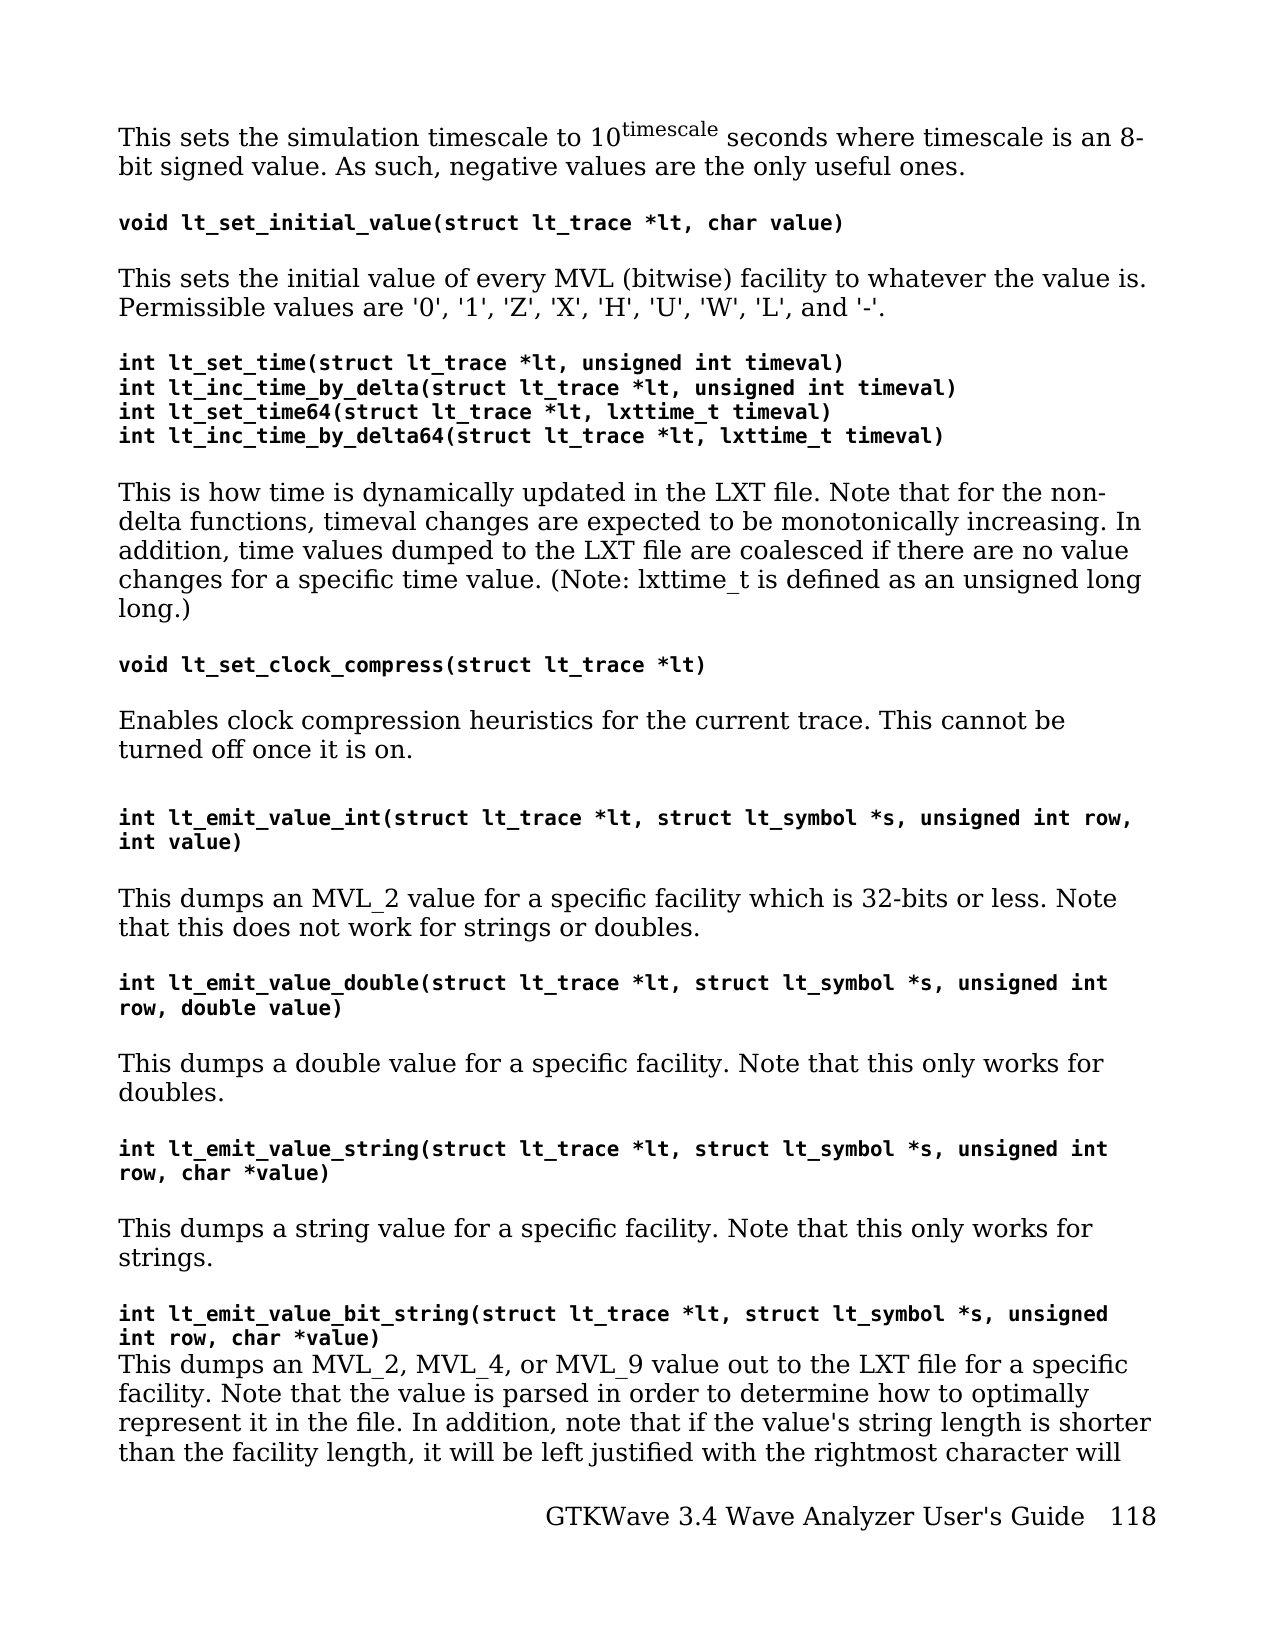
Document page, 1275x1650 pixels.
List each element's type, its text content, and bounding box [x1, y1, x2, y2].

text void lt_set_clock_compress(struct lt_trace *lt) [118, 653, 1157, 677]
text int lt_emit_value_int(struct lt_trace *lt, struct lt_symbol *s, unsigned int row, int value) [118, 806, 1157, 855]
text int lt_emit_value_bit_string(struct lt_trace *lt, struct lt_symbol *s, unsigned int row, char *value) [118, 1302, 1157, 1350]
text void lt_set_initial_value(struct lt_trace *lt, char value) [118, 211, 1157, 235]
text This dumps a string value for a specific facility. Note that this only works for strings. [118, 1185, 1157, 1273]
text This is how time is dynamically updated in the LXT file. Note that for the non-delta functions, timeval changes are expected to be monotonically increasing. In addition, time values dumped to the LXT file are coalesced if there are no value changes for a specific time value. (Note: lxttime_t is defined as an unsigned long long.) [118, 448, 1157, 623]
text Enables clock compression heuristics for the current trace. This cannot be turned off once it is on. [118, 677, 1157, 764]
text This dumps an MVL_2, MVL_4, or MVL_9 value out to the LXT file for a specific facility. Note that the value is parsed in order to determine how to optimally represent it in the file. In addition, note that if the value's string length is shorter than the facility length, it will be left justified with the rightmost character will [118, 1350, 1157, 1467]
text int lt_emit_value_string(struct lt_trace *lt, struct lt_symbol *s, unsigned int row, char *value) [118, 1137, 1157, 1185]
text This sets the simulation timescale to 10timescale seconds where timescale is an 8-bit signed value. As such, negative values are the only useful ones. [118, 118, 1157, 181]
text This dumps a double value for a specific facility. Note that this only works for doubles. [118, 1049, 1157, 1107]
text int lt_set_time(struct lt_trace *lt, unsigned int timeval) int lt_inc_time_by_delta(struct lt_trace *lt, unsigned int timeval) int lt_set_time64(struct lt_trace *lt, lxttime_t timeval) int lt_inc_time_by_delta64(struct lt_trace *lt, lxttime_t timeval) [118, 351, 1157, 448]
text int lt_emit_value_double(struct lt_trace *lt, struct lt_symbol *s, unsigned int row, double value) [118, 971, 1157, 1020]
text This sets the initial value of every MVL (bitwise) facility to whatever the value is. Permissible values are '0', '1', 'Z', 'X', 'H', 'U', 'W', 'L', and '-'. [118, 235, 1157, 322]
text This dumps an MVL_2 value for a specific facility which is 32-bits or less. Note that this does not work for strings or doubles. [118, 855, 1157, 942]
